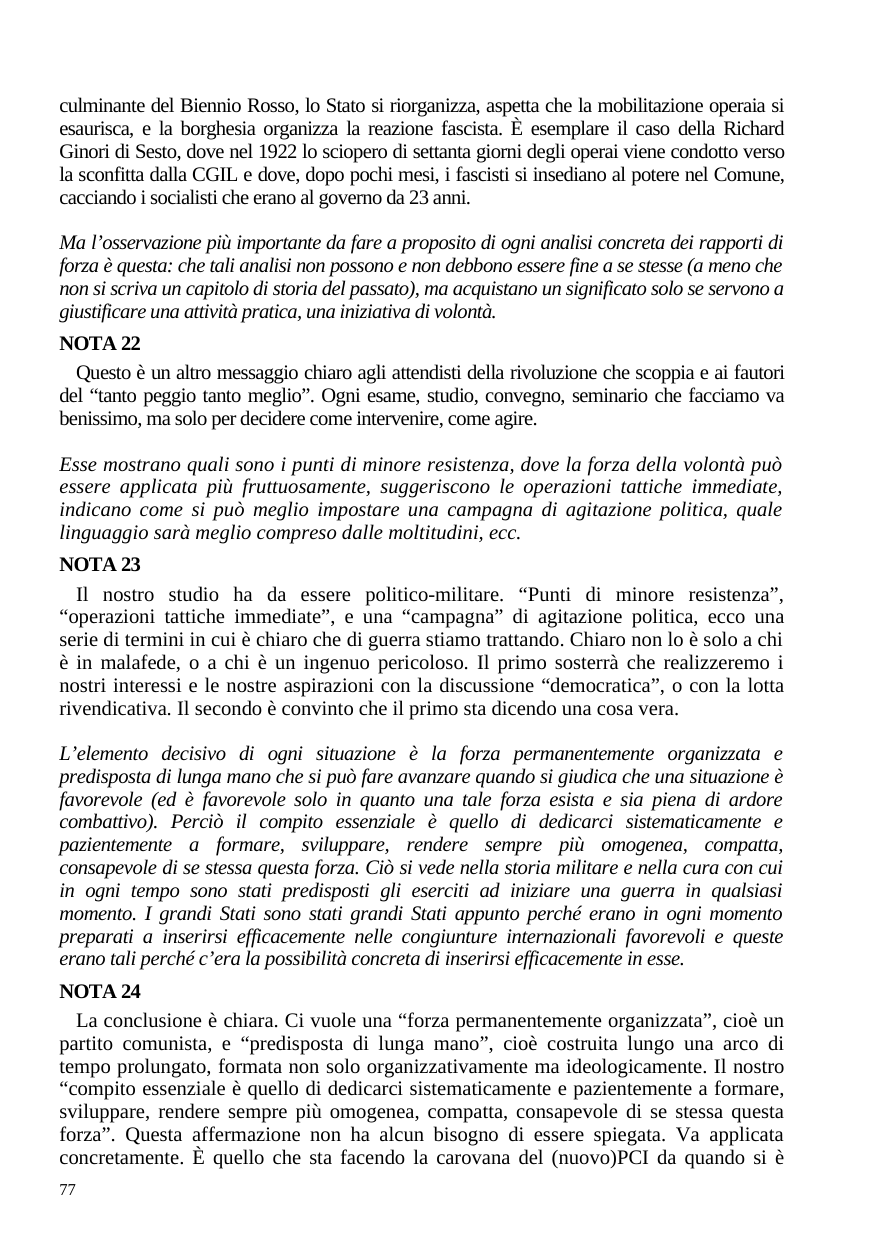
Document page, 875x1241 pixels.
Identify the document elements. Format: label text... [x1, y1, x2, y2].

text culminante del Biennio Rosso, lo Stato si riorganizza, aspetta che la mobilitazione operaia si esaurisca, e la borghesia organizza la reazione fascista. È esemplare il caso della Richard Ginori di Sesto, dove nel 1922 lo sciopero di settanta giorni degli operai viene condotto verso la sconfitta dalla CGIL e dove, dopo pochi mesi, i fascisti si insediano al potere nel Comune, cacciando i socialisti che erano al governo da 23 anni. [59, 94, 786, 208]
text NOTA 24 [59, 980, 786, 1002]
text Ma l’osservazione più importante da fare a proposito di ogni analisi concreta dei rapporti di forza è questa: che tali analisi non possono e non debbono essere fine a se stesse (a meno che non si scriva un capitolo di storia del passato), ma acquistano un significato solo se servono a giustificare una attività pratica, una iniziativa di volontà. [59, 231, 786, 323]
text Questo è un altro messaggio chiaro agli attendisti della rivoluzione che scoppia e ai fautori del “tanto peggio tanto meglio”. Ogni esame, studio, convegno, seminario che facciamo va benissimo, ma solo per decidere come intervenire, come agire. [59, 361, 786, 430]
text Il nostro studio ha da essere politico-militare. “Punti di minore resistenza”, “operazioni tattiche immediate”, e una “campagna” di agitazione politica, ecco una serie di termini in cui è chiaro che di guerra stiamo trattando. Chiaro non lo è solo a chi è in malafede, o a chi è un ingenuo pericoloso. Il primo sosterrà che realizzeremo i nostri interessi e le nostre aspirazioni con la discussione “democratica”, o con la lotta rivendicativa. Il secondo è convinto che il primo sta dicendo una cosa vera. [59, 583, 786, 719]
text La conclusione è chiara. Ci vuole una “forza permanentemente organizzata”, cioè un partito comunista, e “predisposta di lunga mano”, cioè costruita lungo una arco di tempo prolungato, formata non solo organizzativamente ma ideologicamente. Il nostro “compito essenziale è quello di dedicarci sistematicamente e pazientemente a formare, sviluppare, rendere sempre più omogenea, compatta, consapevole di se stessa questa forza”. Questa affermazione non ha alcun bisogno di essere spiegata. Va applicata concretamente. È quello che sta facendo la carovana del (nuovo)PCI da quando si è [59, 1009, 786, 1169]
text NOTA 23 [59, 553, 786, 576]
text L’elemento decisivo di ogni situazione è la forza permanentemente organizzata e predisposta di lunga mano che si può fare avanzare quando si giudica che una situazione è favorevole (ed è favorevole solo in quanto una tale forza esista e sia piena di ardore combattivo). Perciò il compito essenziale è quello di dedicarci sistematicamente e pazientemente a formare, sviluppare, rendere sempre più omogenea, compatta, consapevole di se stessa questa forza. Ciò si vede nella storia militare e nella cura con cui in ogni tempo sono stati predisposti gli eserciti ad iniziare una guerra in qualsiasi momento. I grandi Stati sono stati grandi Stati appunto perché erano in ogni momento preparati a inserirsi efficacemente nelle congiunture internazionali favorevoli e queste erano tali perché c’era la possibilità concreta di inserirsi efficacemente in esse. [59, 742, 786, 970]
text Esse mostrano quali sono i punti di minore resistenza, dove la forza della volontà può essere applicata più fruttuosamente, suggeriscono le operazioni tattiche immediate, indicano come si può meglio impostare una campagna di agitazione politica, quale linguaggio sarà meglio compreso dalle moltitudini, ecc. [59, 453, 786, 544]
text NOTA 22 [59, 332, 786, 355]
